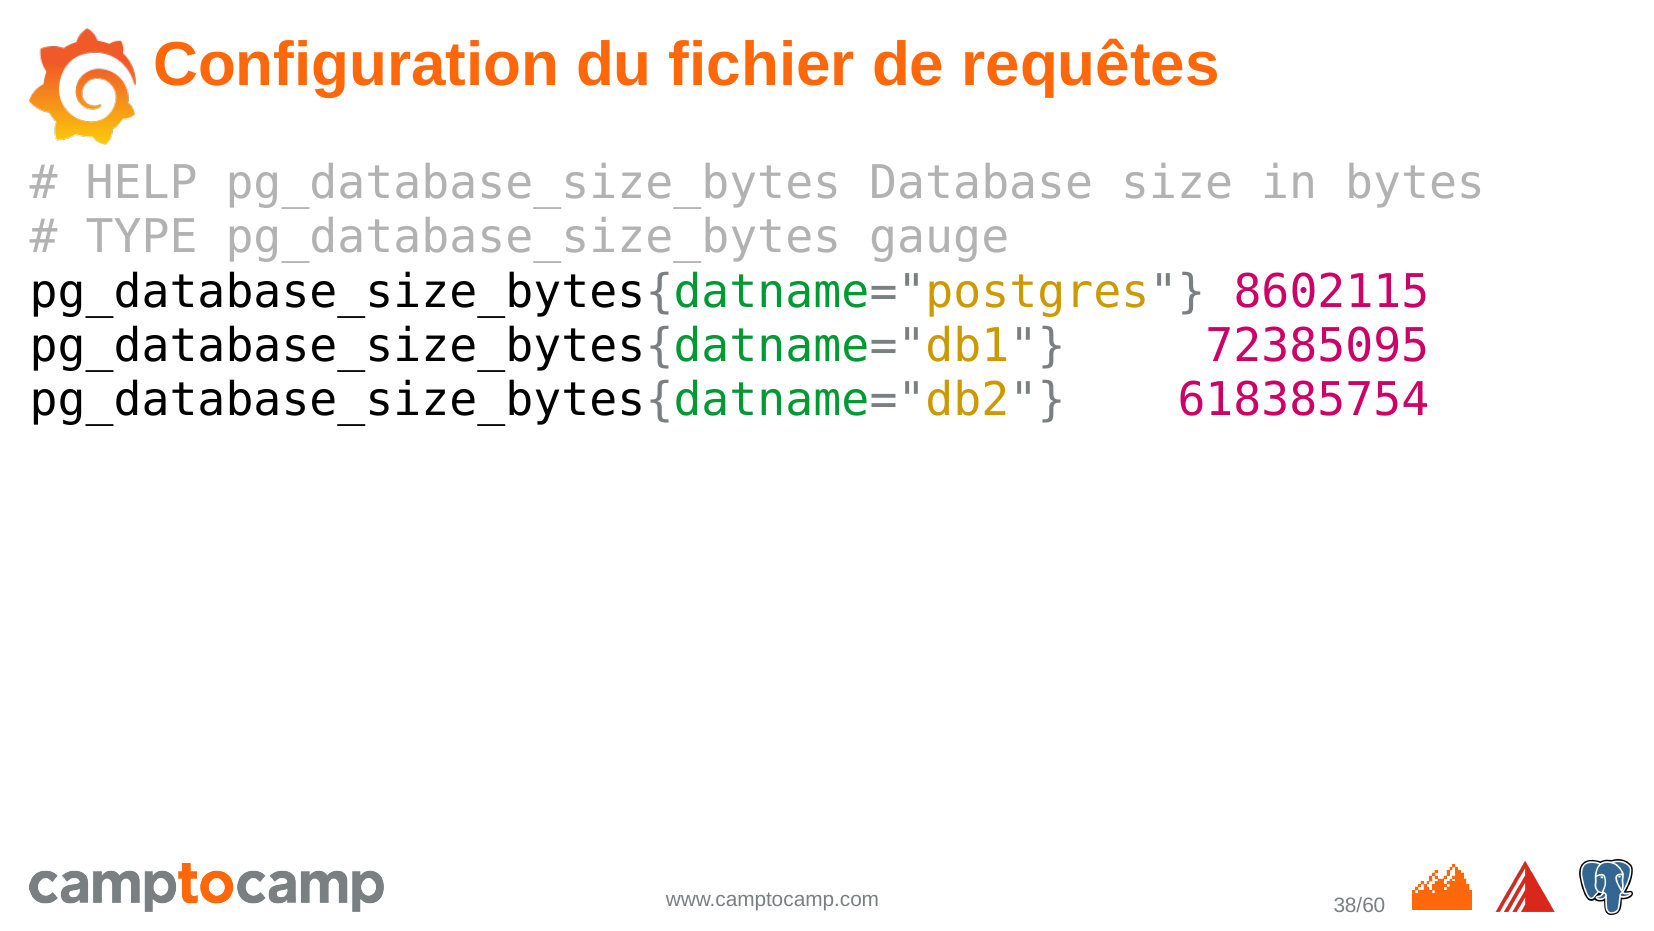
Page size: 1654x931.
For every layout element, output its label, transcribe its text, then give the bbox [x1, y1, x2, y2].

picture [1495, 856, 1556, 917]
title Configuration du fichier de requêtes [153, 29, 1625, 155]
picture [29, 863, 384, 912]
picture [1579, 859, 1633, 915]
picture [1412, 864, 1472, 910]
list # HELP pg_database_size_bytes Database size in bytes # TYPE pg_database_size_bytes gauge pg_database_size_bytes{datname="postgres"} 8602115 pg_database_size_bytes{datname="db1"} 72385095 pg_database_size_bytes{datname="db2"} 618385754 [29, 155, 1625, 427]
picture [29, 27, 136, 146]
